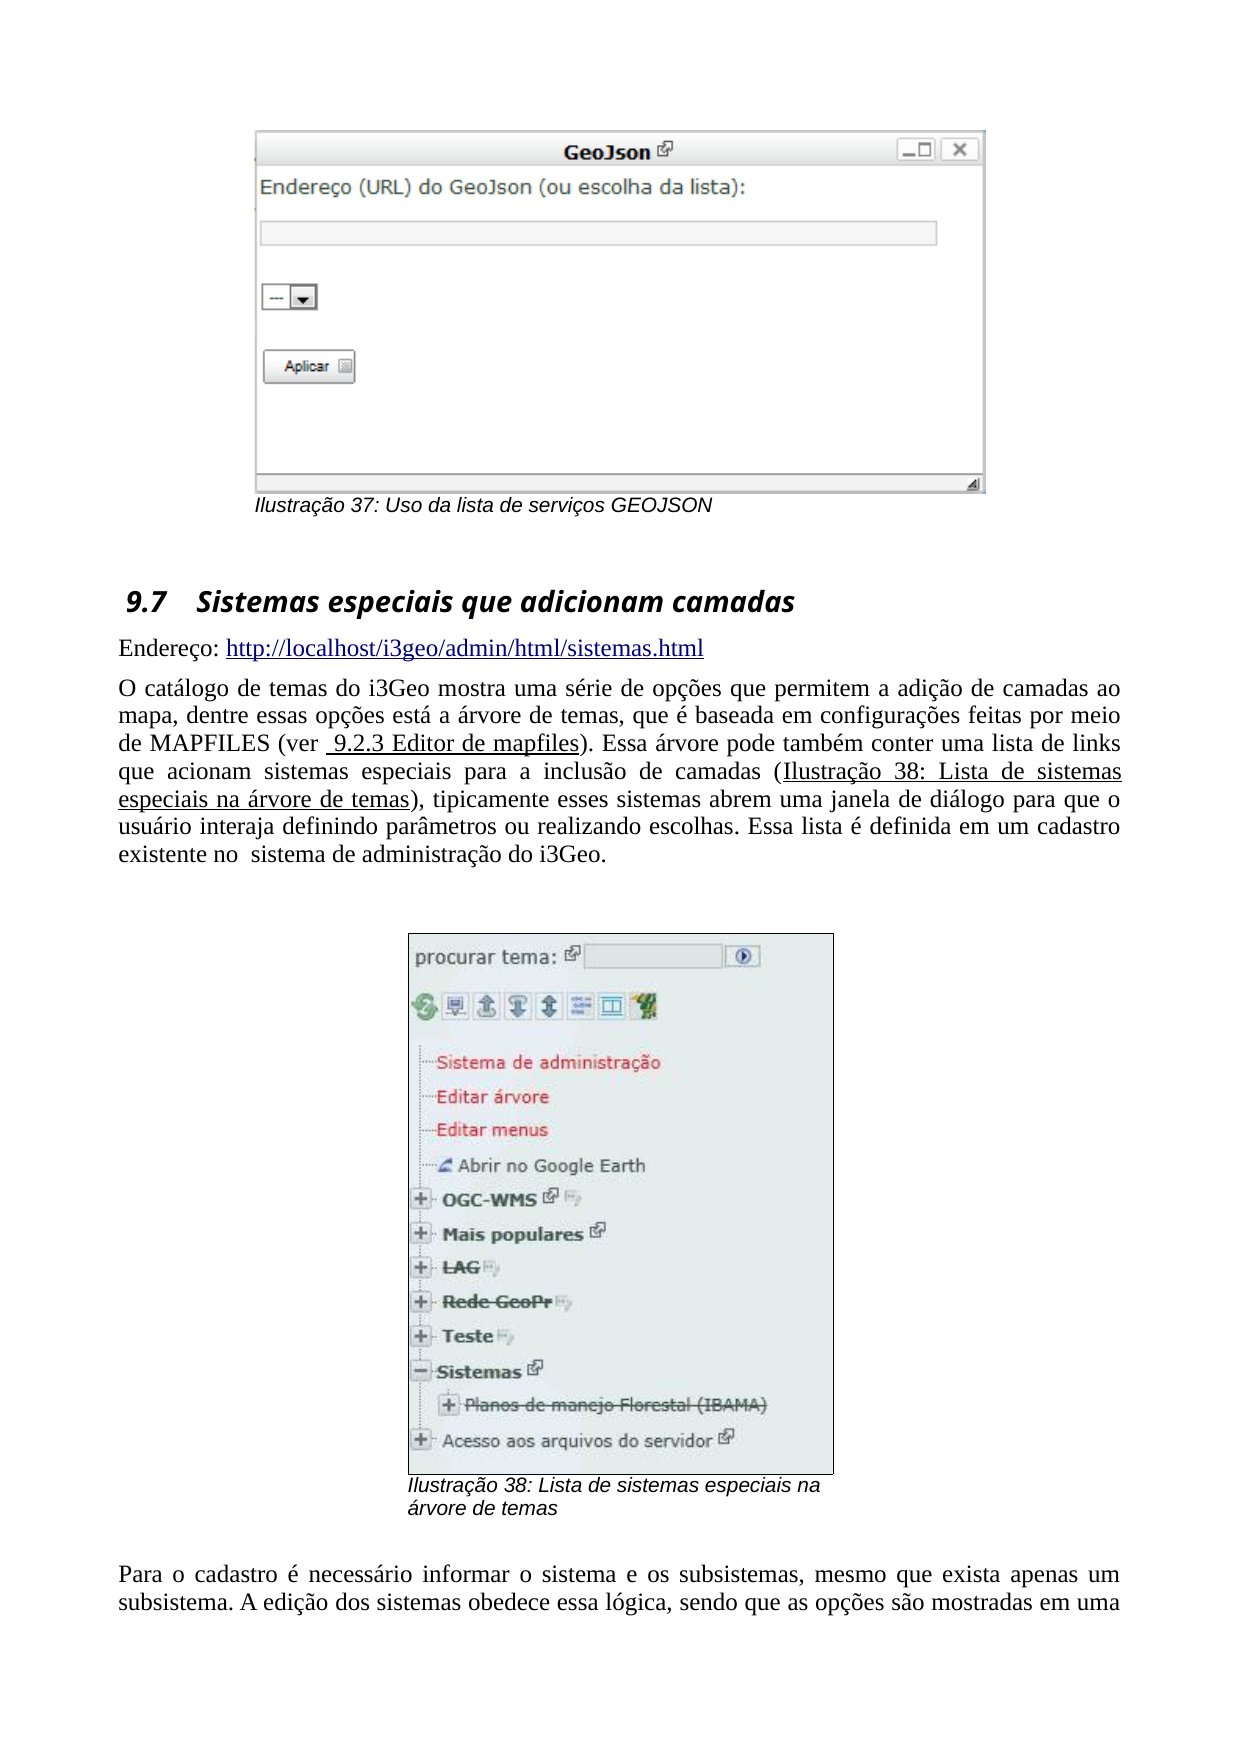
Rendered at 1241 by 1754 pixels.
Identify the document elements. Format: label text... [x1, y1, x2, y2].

subtitle Sistemas especiais que adicionam camadas [118, 582, 1122, 621]
text Para o cadastro é necessário informar o sistema e os subsistemas, mesmo que exista apenas um subsistema. A edição dos sistemas obedece essa lógica, sendo que as opções são mostradas em uma [118, 1560, 1122, 1616]
picture [409, 934, 833, 1474]
text Endereço: http://localhost/i3geo/admin/html/sistemas.html [118, 634, 1122, 661]
picture [254, 130, 986, 494]
text Ilustração 37: Uso da lista de serviços GEOJSON [254, 494, 986, 516]
text Ilustração 38: Lista de sistemas especiais na árvore de temas [407, 1474, 832, 1520]
text O catálogo de temas do i3Geo mostra uma série de opções que permitem a adição de camadas ao mapa, dentre essas opções está a árvore de temas, que é baseada em configurações feitas por meio de MAPFILES (ver 9.2.3Editor de mapfiles). Essa árvore pode também conter uma lista de links que acionam sistemas especiais para a inclusão de camadas (Ilustração 38: Lista de sistemas especiais na árvore de temas), tipicamente esses sistemas abrem uma janela de diálogo para que o usuário interaja definindo parâmetros ou realizando escolhas. Essa lista é definida em um cadastro existente no sistema de administração do i3Geo. [118, 674, 1122, 868]
